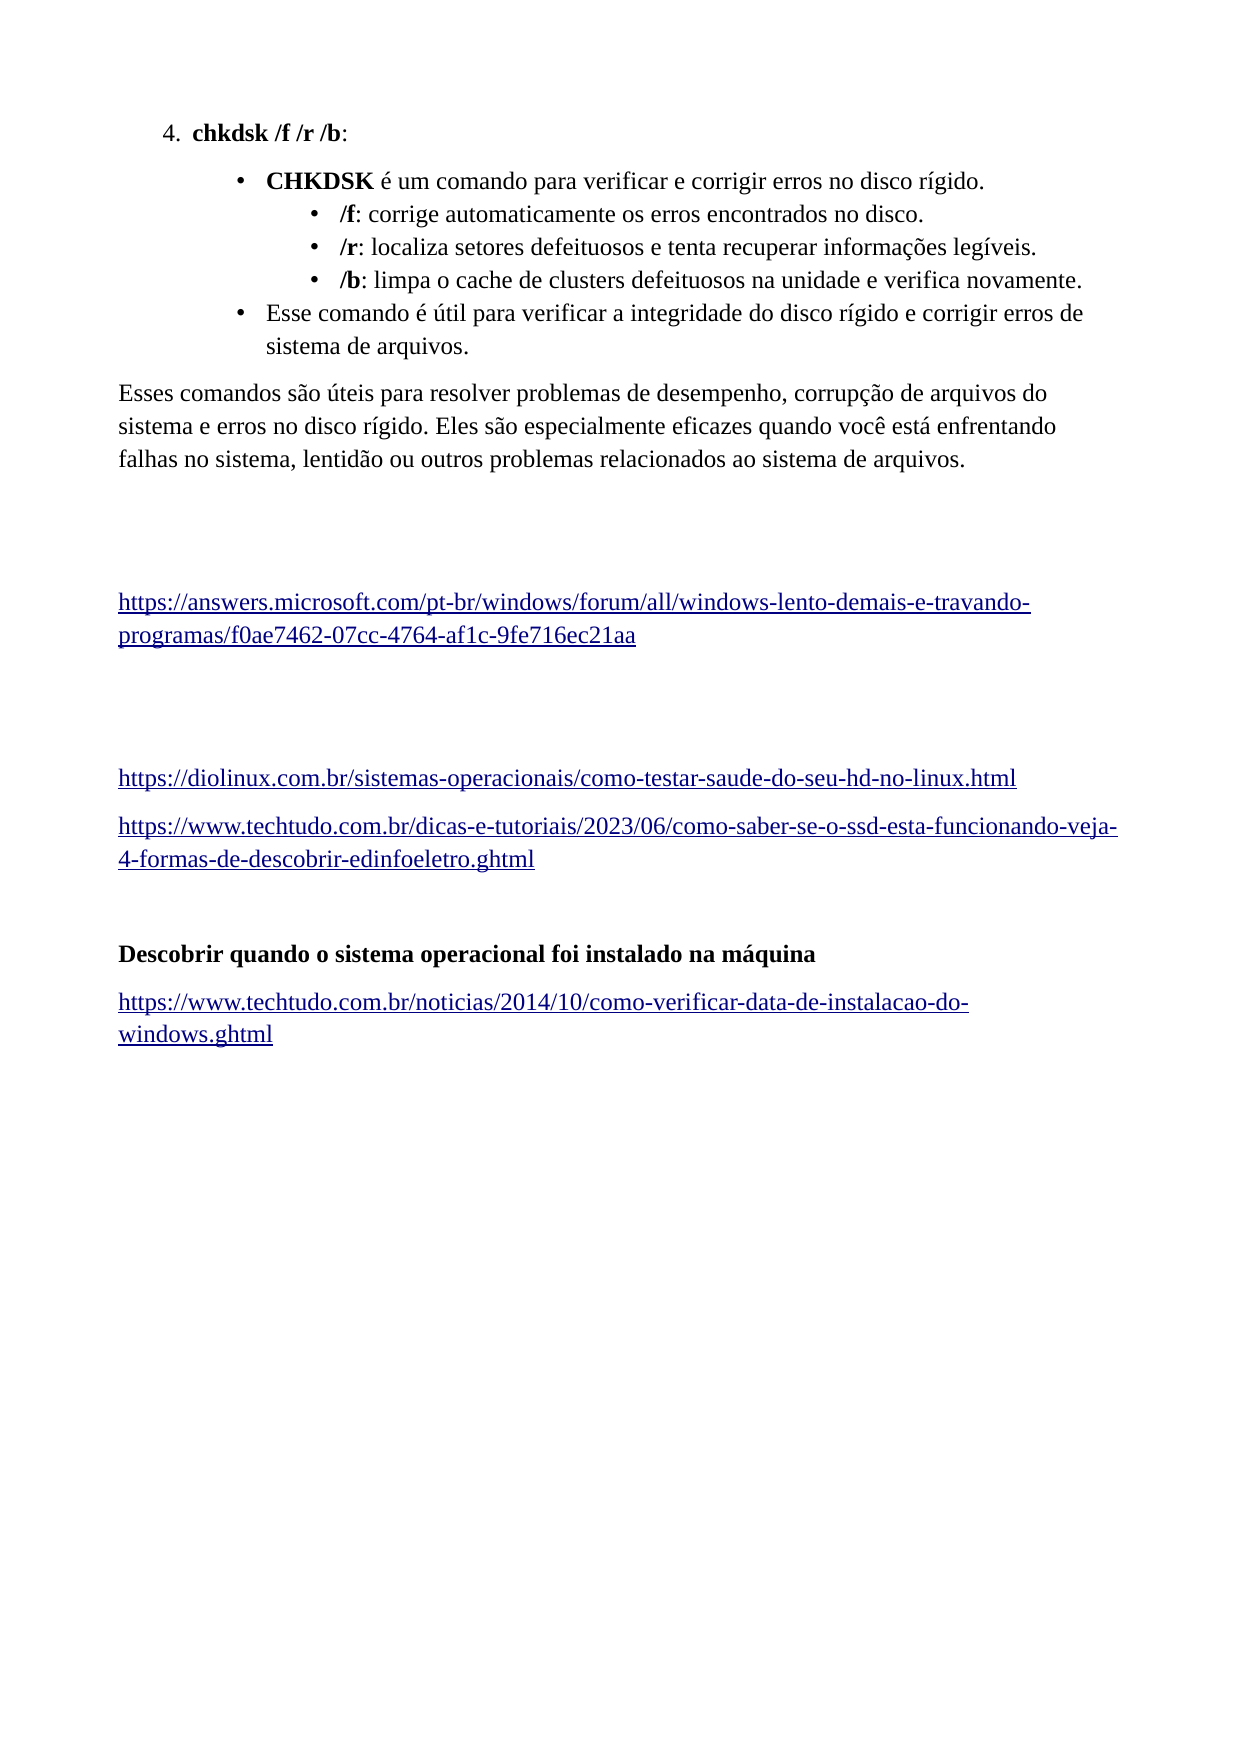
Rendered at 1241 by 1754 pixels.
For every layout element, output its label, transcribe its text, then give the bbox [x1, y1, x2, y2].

list Esse comando é útil para verificar a integridade do disco rígido e corrigir erros de sistema de arquivos. [236, 298, 1122, 359]
list /f: corrige automaticamente os erros encontrados no disco. [310, 199, 1122, 227]
text Esses comandos são úteis para resolver problemas de desempenho, corrupção de arquivos do sistema e erros no disco rígido. Eles são especialmente eficazes quando você está enfrentando falhas no sistema, lentidão ou outros problemas relacionados ao sistema de arquivos. [118, 378, 1122, 473]
text https://www.techtudo.com.br/noticias/2014/10/como-verificar-data-de-instalacao-do-windows.ghtml [118, 987, 1122, 1048]
text https://answers.microsoft.com/pt-br/windows/forum/all/windows-lento-demais-e-travando-programas/f0ae7462-07cc-4764-af1c-9fe716ec21aa [118, 587, 1122, 649]
list chkdsk /f /r /b: [162, 118, 1122, 147]
text Descobrir quando o sistema operacional foi instalado na máquina [118, 939, 1122, 968]
text https://diolinux.com.br/sistemas-operacionais/como-testar-saude-do-seu-hd-no-linux.html [118, 763, 1122, 792]
list /b: limpa o cache de clusters defeituosos na unidade e verifica novamente. [310, 265, 1122, 293]
text https://www.techtudo.com.br/dicas-e-tutoriais/2023/06/como-saber-se-o-ssd-esta-funcionando-veja-4-formas-de-descobrir-edinfoeletro.ghtml [118, 811, 1122, 872]
list CHKDSK é um comando para verificar e corrigir erros no disco rígido. [236, 166, 1122, 194]
list /r: localiza setores defeituosos e tenta recuperar informações legíveis. [310, 232, 1122, 261]
